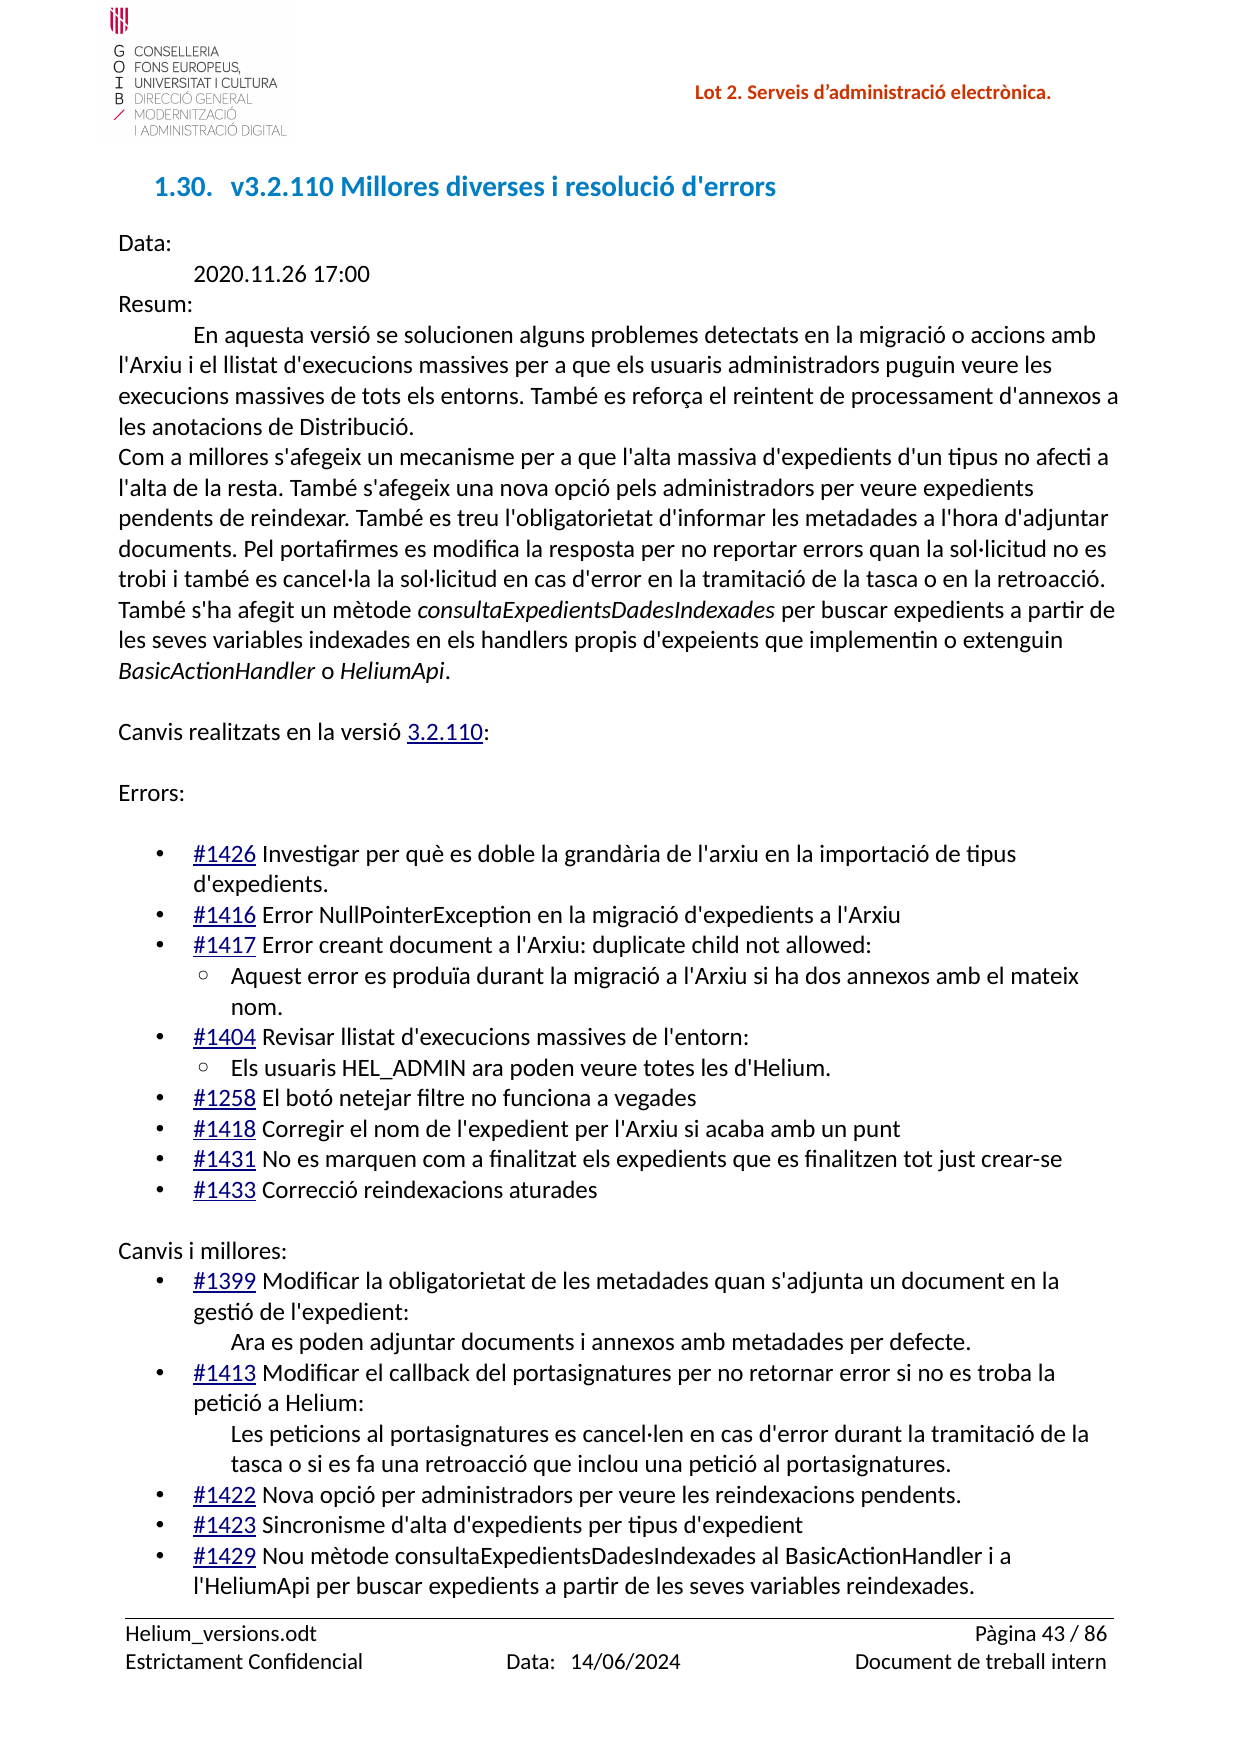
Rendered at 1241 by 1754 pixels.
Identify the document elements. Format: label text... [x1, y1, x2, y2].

list #1404 Revisar llistat d'execucions massives de l'entorn: [156, 1021, 1122, 1052]
text 2020.11.26 17:00 [118, 258, 1122, 289]
list #1258 El botó netejar filtre no funciona a vegades [156, 1082, 1122, 1113]
picture [100, 0, 297, 144]
subtitle v3.2.110 Millores diverses i resolució d'errors [153, 168, 1122, 204]
text Canvis realitzats en la versió 3.2.110: [118, 716, 1122, 746]
list Els usuaris HEL_ADMIN ara poden veure totes les d'Helium. [193, 1052, 1122, 1082]
list #1418 Corregir el nom de l'expedient per l'Arxiu si acaba amb un punt [156, 1113, 1122, 1143]
text Data: [118, 228, 1122, 258]
list #1423 Sincronisme d'alta d'expedients per tipus d'expedient [156, 1509, 1122, 1540]
text Com a millores s'afegeix un mecanisme per a que l'alta massiva d'expedients d'un tipus no afecti a l'alta de la resta. També s'afegeix una nova opció pels administradors per veure expedients pendents de reindexar. També es treu l'obligatorietat d'informar les metadades a l'hora d'adjuntar documents. Pel portafirmes es modifica la resposta per no reportar errors quan la sol·licitud no es trobi i també es cancel·la la sol·licitud en cas d'error en la tramitació de la tasca o en la retroacció. També s'ha afegit un mètode consultaExpedientsDadesIndexades per buscar expedients a partir de les seves variables indexades en els handlers propis d'expeients que implementin o extenguin BasicActionHandler o HeliumApi. [118, 441, 1122, 685]
list #1417 Error creant document a l'Arxiu: duplicate child not allowed: [156, 929, 1122, 960]
list #1399 Modificar la obligatorietat de les metadades quan s'adjunta un document en la gestió de l'expedient: [156, 1265, 1122, 1326]
list #1422 Nova opció per administradors per veure les reindexacions pendents. [156, 1479, 1122, 1509]
text Resum: [118, 289, 1122, 319]
text Canvis i millores: [118, 1235, 1122, 1265]
text En aquesta versió se solucionen alguns problemes detectats en la migració o accions amb l'Arxiu i el llistat d'execucions massives per a que els usuaris administradors puguin veure les execucions massives de tots els entorns. També es reforça el reintent de processament d'annexos a les anotacions de Distribució. [118, 319, 1122, 441]
list #1431 No es marquen com a finalitzat els expedients que es finalitzen tot just crear-se [156, 1143, 1122, 1174]
list #1429 Nou mètode consultaExpedientsDadesIndexades al BasicActionHandler i a l'HeliumApi per buscar expedients a partir de les seves variables reindexades. [156, 1540, 1122, 1601]
list #1433 Correcció reindexacions aturades [156, 1174, 1122, 1204]
list Les peticions al portasignatures es cancel·len en cas d'error durant la tramitació de la tasca o si es fa una retroacció que inclou una petició al portasignatures. [193, 1418, 1122, 1479]
text Errors: [118, 777, 1122, 807]
list #1413 Modificar el callback del portasignatures per no retornar error si no es troba la petició a Helium: [156, 1357, 1122, 1418]
list Aquest error es produïa durant la migració a l'Arxiu si ha dos annexos amb el mateix nom. [193, 960, 1122, 1021]
list #1426 Investigar per què es doble la grandària de l'arxiu en la importació de tipus d'expedients. [156, 838, 1122, 899]
list #1416 Error NullPointerException en la migració d'expedients a l'Arxiu [156, 899, 1122, 929]
list Ara es poden adjuntar documents i annexos amb metadades per defecte. [193, 1326, 1122, 1357]
